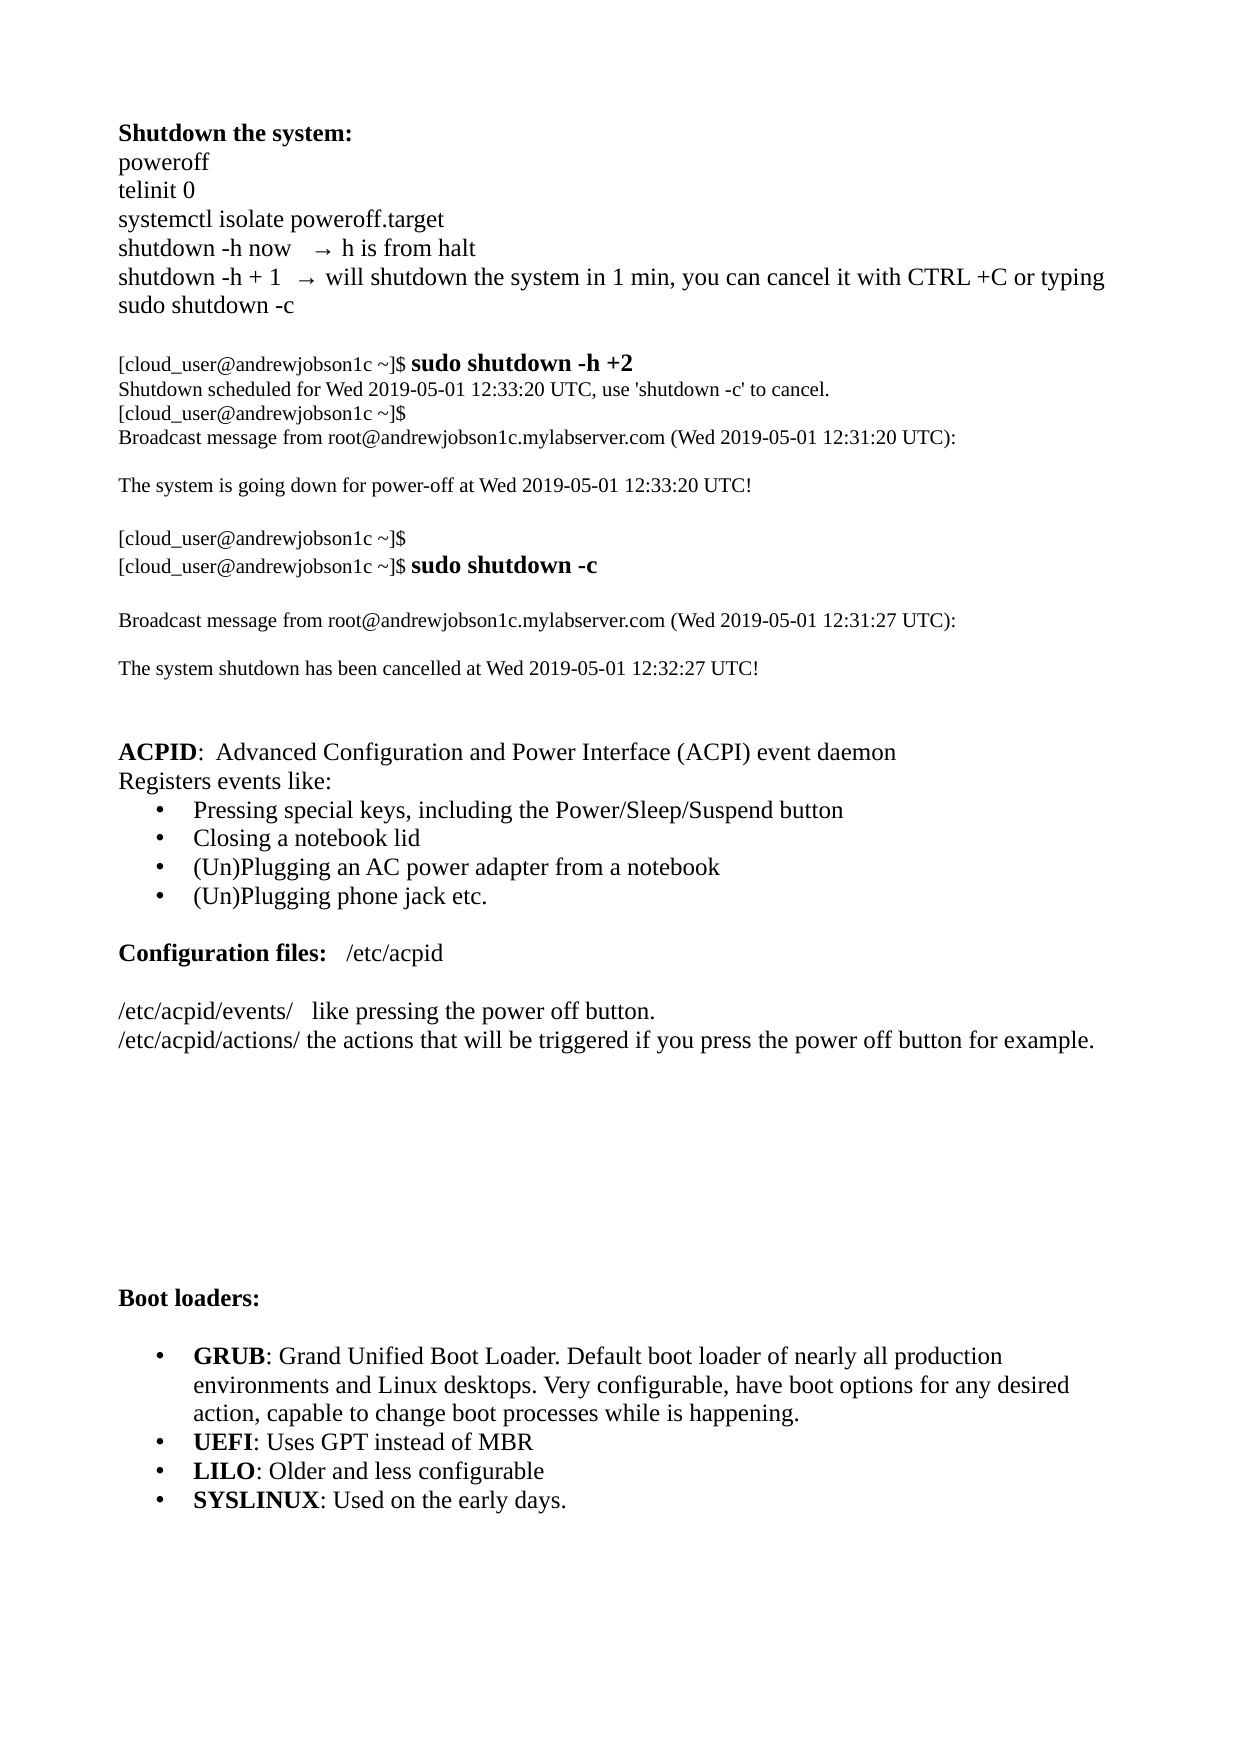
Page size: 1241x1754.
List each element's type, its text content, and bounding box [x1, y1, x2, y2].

list SYSLINUX: Used on the early days. [156, 1485, 1122, 1513]
list GRUB: Grand Unified Boot Loader. Default boot loader of nearly all production environments and Linux desktops. Very configurable, have boot options for any desired action, capable to change boot processes while is happening. [156, 1341, 1122, 1427]
list (Un)Plugging an AC power adapter from a notebook [156, 852, 1122, 881]
text The system shutdown has been cancelled at Wed 2019-05-01 12:32:27 UTC! [118, 656, 1122, 680]
text Registers events like: [118, 766, 1122, 795]
text /etc/acpid/actions/ the actions that will be triggered if you press the power off button for example. [118, 1025, 1122, 1053]
text systemctl isolate poweroff.target [118, 204, 1122, 233]
text Boot loaders: [118, 1283, 1122, 1312]
text shutdown -h + 1 → will shutdown the system in 1 min, you can cancel it with CTRL +C or typing sudo shutdown -c [118, 262, 1122, 319]
list Closing a notebook lid [156, 823, 1122, 852]
text [cloud_user@andrewjobson1c ~]$ [118, 401, 1122, 425]
list UEFI: Uses GPT instead of MBR [156, 1427, 1122, 1456]
list Pressing special keys, including the Power/Sleep/Suspend button [156, 795, 1122, 823]
text Broadcast message from root@andrewjobson1c.mylabserver.com (Wed 2019-05-01 12:31:27 UTC): [118, 607, 1122, 632]
text Shutdown scheduled for Wed 2019-05-01 12:33:20 UTC, use 'shutdown -c' to cancel. [118, 377, 1122, 401]
text The system is going down for power-off at Wed 2019-05-01 12:33:20 UTC! [118, 473, 1122, 497]
text Broadcast message from root@andrewjobson1c.mylabserver.com (Wed 2019-05-01 12:31:20 UTC): [118, 425, 1122, 449]
text Shutdown the system: [118, 118, 1122, 147]
text Configuration files: /etc/acpid [118, 938, 1122, 967]
text /etc/acpid/events/ like pressing the power off button. [118, 996, 1122, 1025]
text [cloud_user@andrewjobson1c ~]$ sudo shutdown -c [118, 550, 1122, 579]
list LILO: Older and less configurable [156, 1456, 1122, 1485]
text shutdown -h now → h is from halt [118, 233, 1122, 262]
text poweroff [118, 147, 1122, 176]
text ACPID: Advanced Configuration and Power Interface (ACPI) event daemon [118, 737, 1122, 766]
list (Un)Plugging phone jack etc. [156, 881, 1122, 910]
text telinit 0 [118, 176, 1122, 204]
text [cloud_user@andrewjobson1c ~]$ sudo shutdown -h +2 [118, 348, 1122, 377]
text [cloud_user@andrewjobson1c ~]$ [118, 526, 1122, 550]
